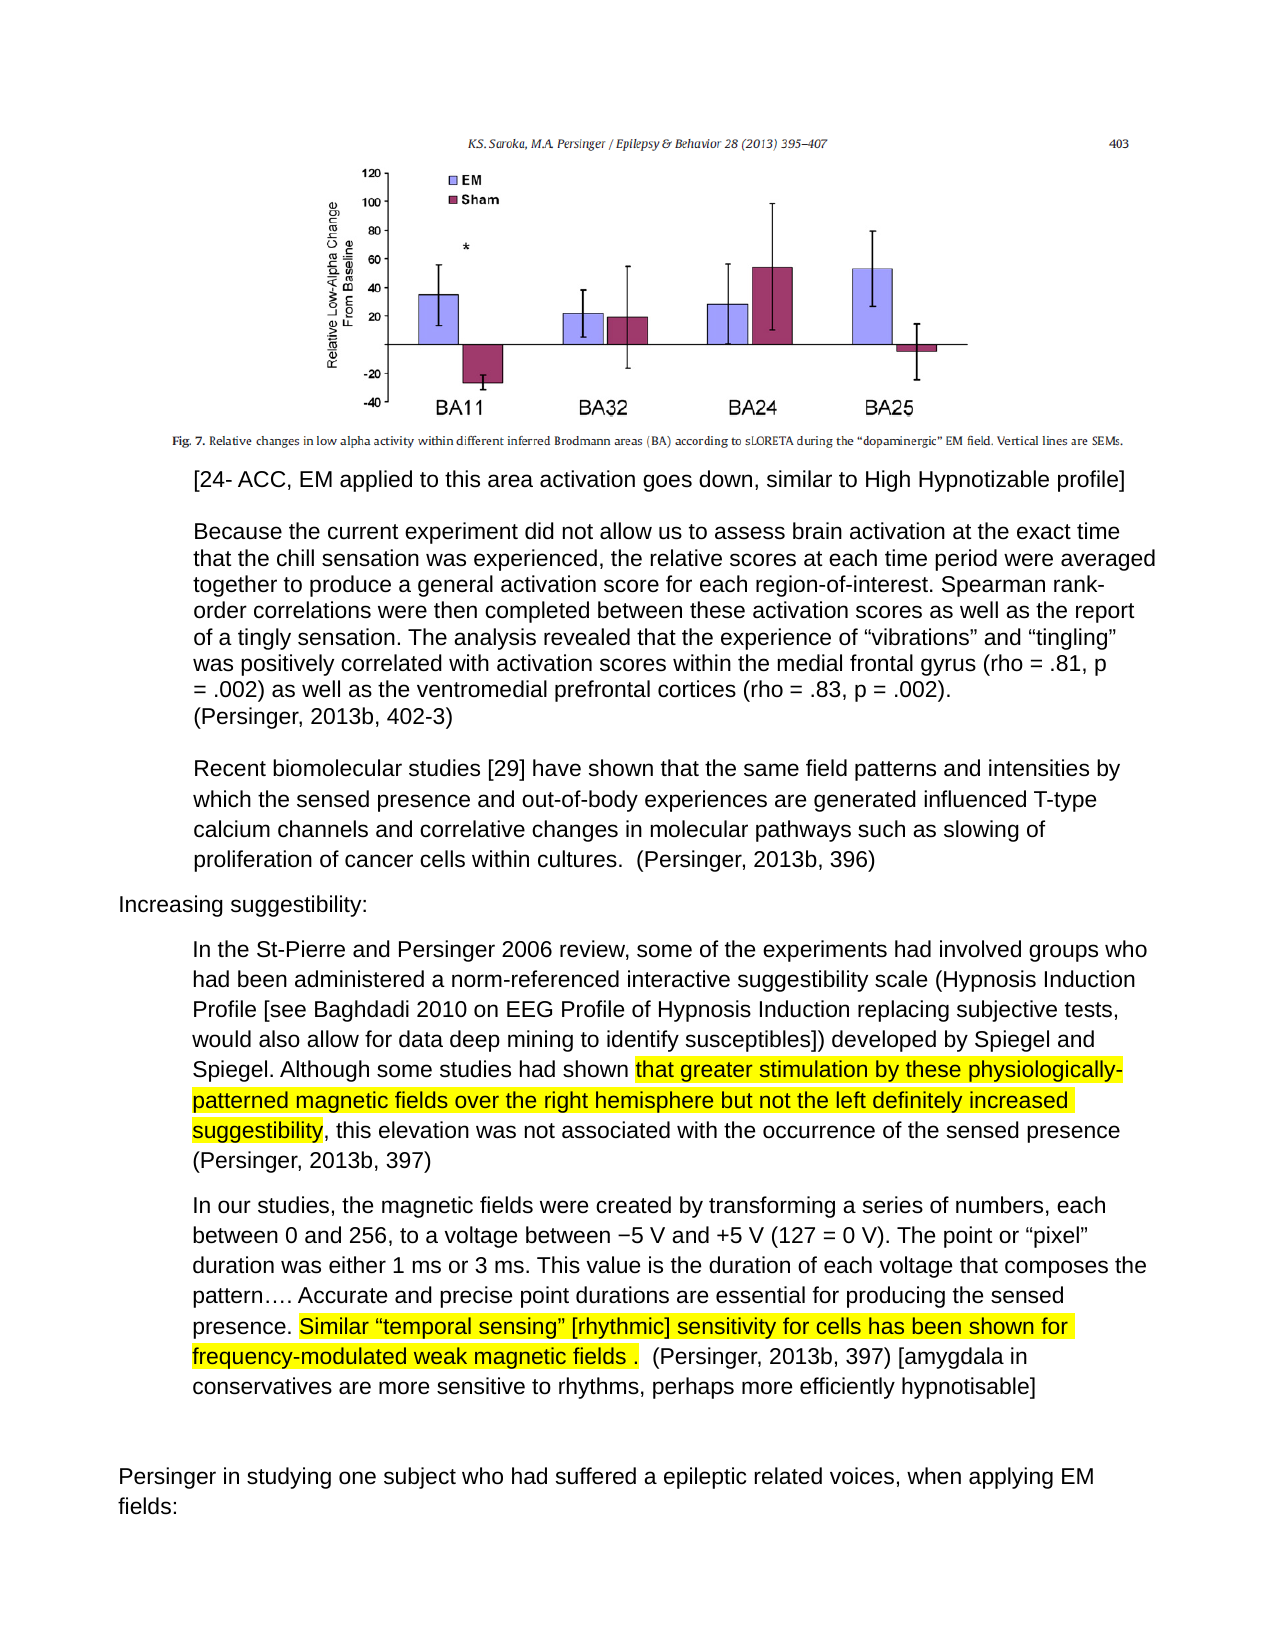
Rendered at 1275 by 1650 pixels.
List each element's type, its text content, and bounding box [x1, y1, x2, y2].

text Recent biomolecular studies [29] have shown that the same field patterns and intensities by which the sensed presence and out-of-body experiences are generated influenced T-type calcium channels and correlative changes in molecular pathways such as slowing of proliferation of cancer cells within cultures. (Persinger, 2013b, 396) [193, 755, 1157, 872]
text (Persinger, 2013b, 402-3) [193, 703, 1157, 729]
text Because the current experiment did not allow us to assess brain activation at the exact time that the chill sensation was experienced, the relative scores at each time period were averaged together to produce a general activation score for each region-of-interest. Spearman rank-order correlations were then completed between these activation scores as well as the report of a tingly sensation. The analysis revealed that the experience of “vibrations” and “tingling” was positively correlated with activation scores within the medial frontal gyrus (rho = .81, p = .002) as well as the ventromedial prefrontal cortices (rho = .83, p = .002). [193, 518, 1157, 703]
text Increasing suggestibility: [118, 891, 1157, 917]
text In our studies, the magnetic fields were created by transforming a series of numbers, each between 0 and 256, to a voltage between −5 V and +5 V (127 = 0 V). The point or “pixel” duration was either 1 ms or 3 ms. This value is the duration of each voltage that composes the pattern…. Accurate and precise point durations are essential for producing the sensed presence. Similar “temporal sensing” [rhythmic] sensitivity for cells has been shown for frequency-modulated weak magnetic fields . (Persinger, 2013b, 397) [amygdala in conservatives are more sensitive to rhythms, perhaps more efficiently hypnotisable] [192, 1192, 1157, 1399]
picture [145, 118, 1130, 466]
text Persinger in studying one subject who had suffered a epileptic related voices, when applying EM fields: [118, 1463, 1157, 1519]
text In the St-Pierre and Persinger 2006 review, some of the experiments had involved groups who had been administered a norm-referenced interactive suggestibility scale (Hypnosis Induction Profile [see Baghdadi 2010 on EEG Profile of Hypnosis Induction replacing subjective tests, would also allow for data deep mining to identify susceptibles]) developed by Spiegel and Spiegel. Although some studies had shown that greater stimulation by these physiologically-patterned magnetic fields over the right hemisphere but not the left definitely increased suggestibility, this elevation was not associated with the occurrence of the sensed presence (Persinger, 2013b, 397) [192, 936, 1157, 1173]
text [24- ACC, EM applied to this area activation goes down, similar to High Hypnotizable profile] [193, 118, 1157, 492]
